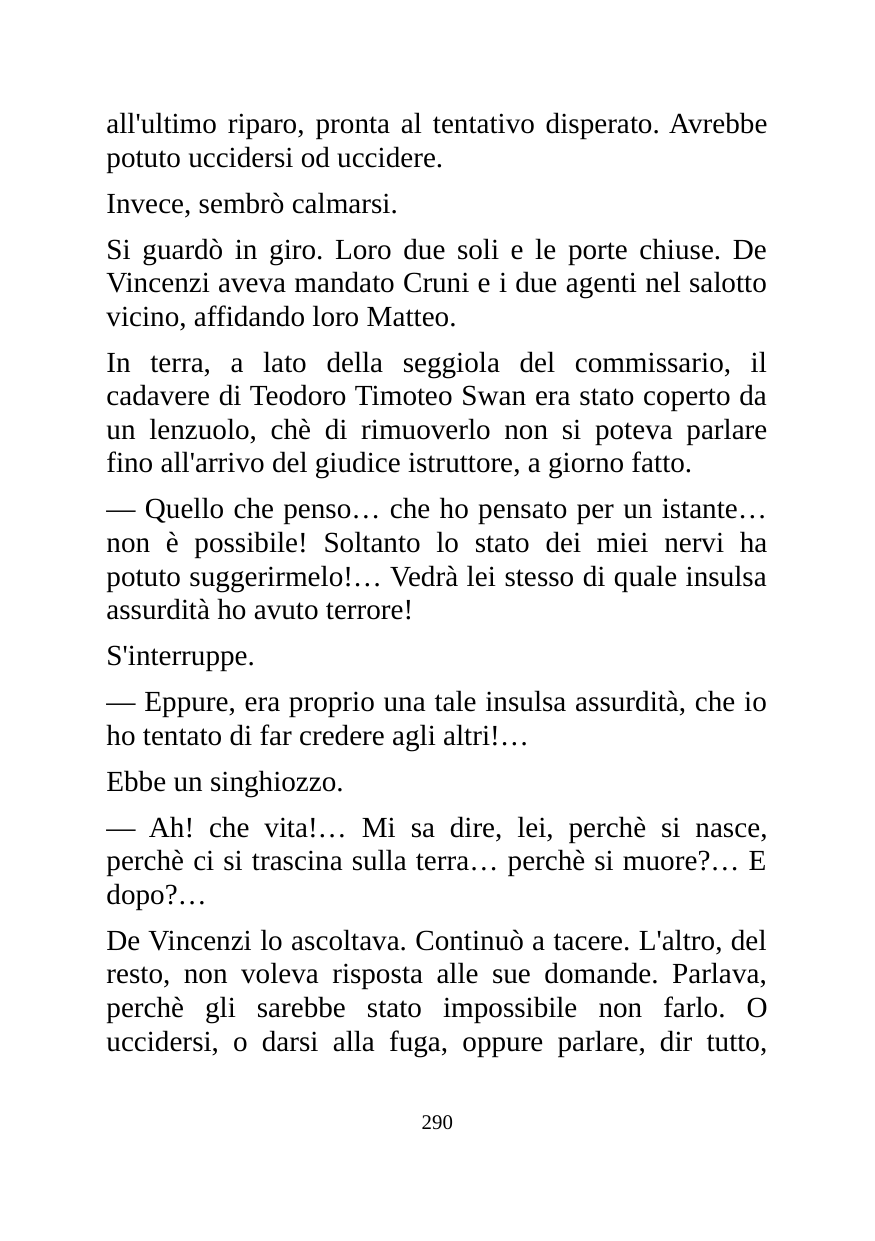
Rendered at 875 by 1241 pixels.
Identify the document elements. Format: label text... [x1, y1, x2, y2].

text — Eppure, era proprio una tale insulsa assurdità, che io ho tentato di far credere agli altri!… [106, 684, 768, 751]
text In terra, a lato della seggiola del commissario, il cadavere di Teodoro Timoteo Swan era stato coperto da un lenzuolo, chè di rimuoverlo non si poteva parlare fino all'arrivo del giudice istruttore, a giorno fatto. [106, 345, 768, 479]
text all'ultimo riparo, pronta al tentativo disperato. Avrebbe potuto uccidersi od uccidere. [106, 106, 768, 173]
text Invece, sembrò calmarsi. [106, 186, 768, 219]
text De Vincenzi lo ascoltava. Continuò a tacere. L'altro, del resto, non voleva risposta alle sue domande. Parlava, perchè gli sarebbe stato impossibile non farlo. O uccidersi, o darsi alla fuga, oppure parlare, dir tutto, [106, 923, 768, 1057]
text — Ah! che vita!… Mi sa dire, lei, perchè si nasce, perchè ci si trascina sulla terra… perchè si muore?… E dopo?… [106, 810, 768, 911]
text Si guardò in giro. Loro due soli e le porte chiuse. De Vincenzi aveva mandato Cruni e i due agenti nel salotto vicino, affidando loro Matteo. [106, 232, 768, 332]
text Ebbe un singhiozzo. [106, 764, 768, 797]
text S'interruppe. [106, 638, 768, 672]
text — Quello che penso… che ho pensato per un istante… non è possibile! Soltanto lo stato dei miei nervi ha potuto suggerirmelo!… Vedrà lei stesso di quale insulsa assurdità ho avuto terrore! [106, 492, 768, 626]
